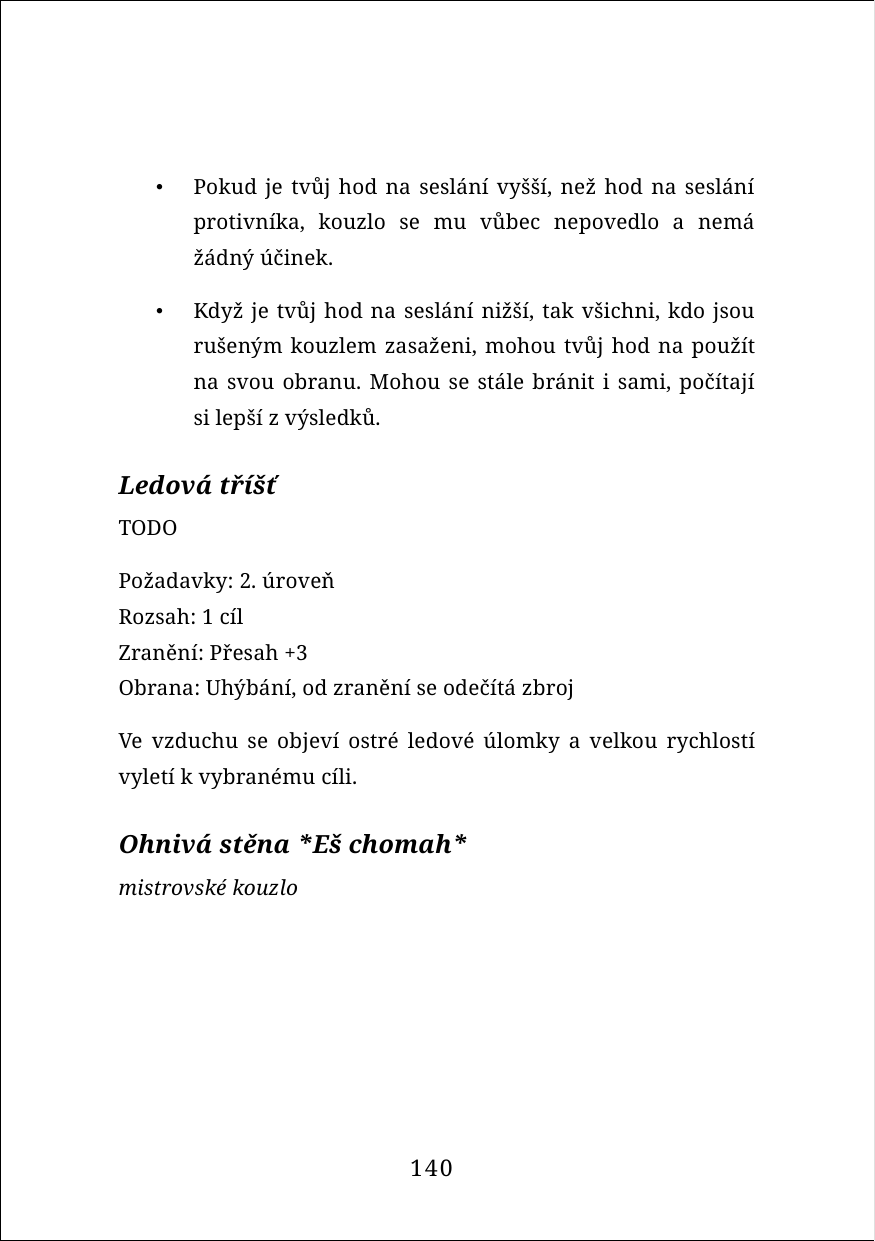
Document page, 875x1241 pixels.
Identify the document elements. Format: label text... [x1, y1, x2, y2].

text TODO [118, 513, 756, 542]
list Pokud je tvůj hod na seslání vyšší, než hod na seslání protivníka, kouzlo se mu vůbec nepovedlo a nemá žádný účinek. [156, 172, 756, 271]
list Když je tvůj hod na seslání nižší, tak všichni, kdo jsou rušeným kouzlem zasaženi, mohou tvůj hod na použít na svou obranu. Mohou se stále bránit i sami, počítají si lepší z výsledků. [156, 296, 756, 431]
text mistrovské kouzlo [118, 873, 756, 901]
subtitle Ohnivá stěna *Eš chomah* [118, 827, 756, 861]
text Požadavky: 2. úroveň Rozsah: 1 cíl Zranění: Přesah +3 Obrana: Uhýbání, od zranění se odečítá zbroj [118, 567, 756, 702]
subtitle Ledová tříšť [118, 468, 756, 502]
text Ve vzduchu se objeví ostré ledové úlomky a velkou rychlostí vyletí k vybranému cíli. [118, 726, 756, 790]
